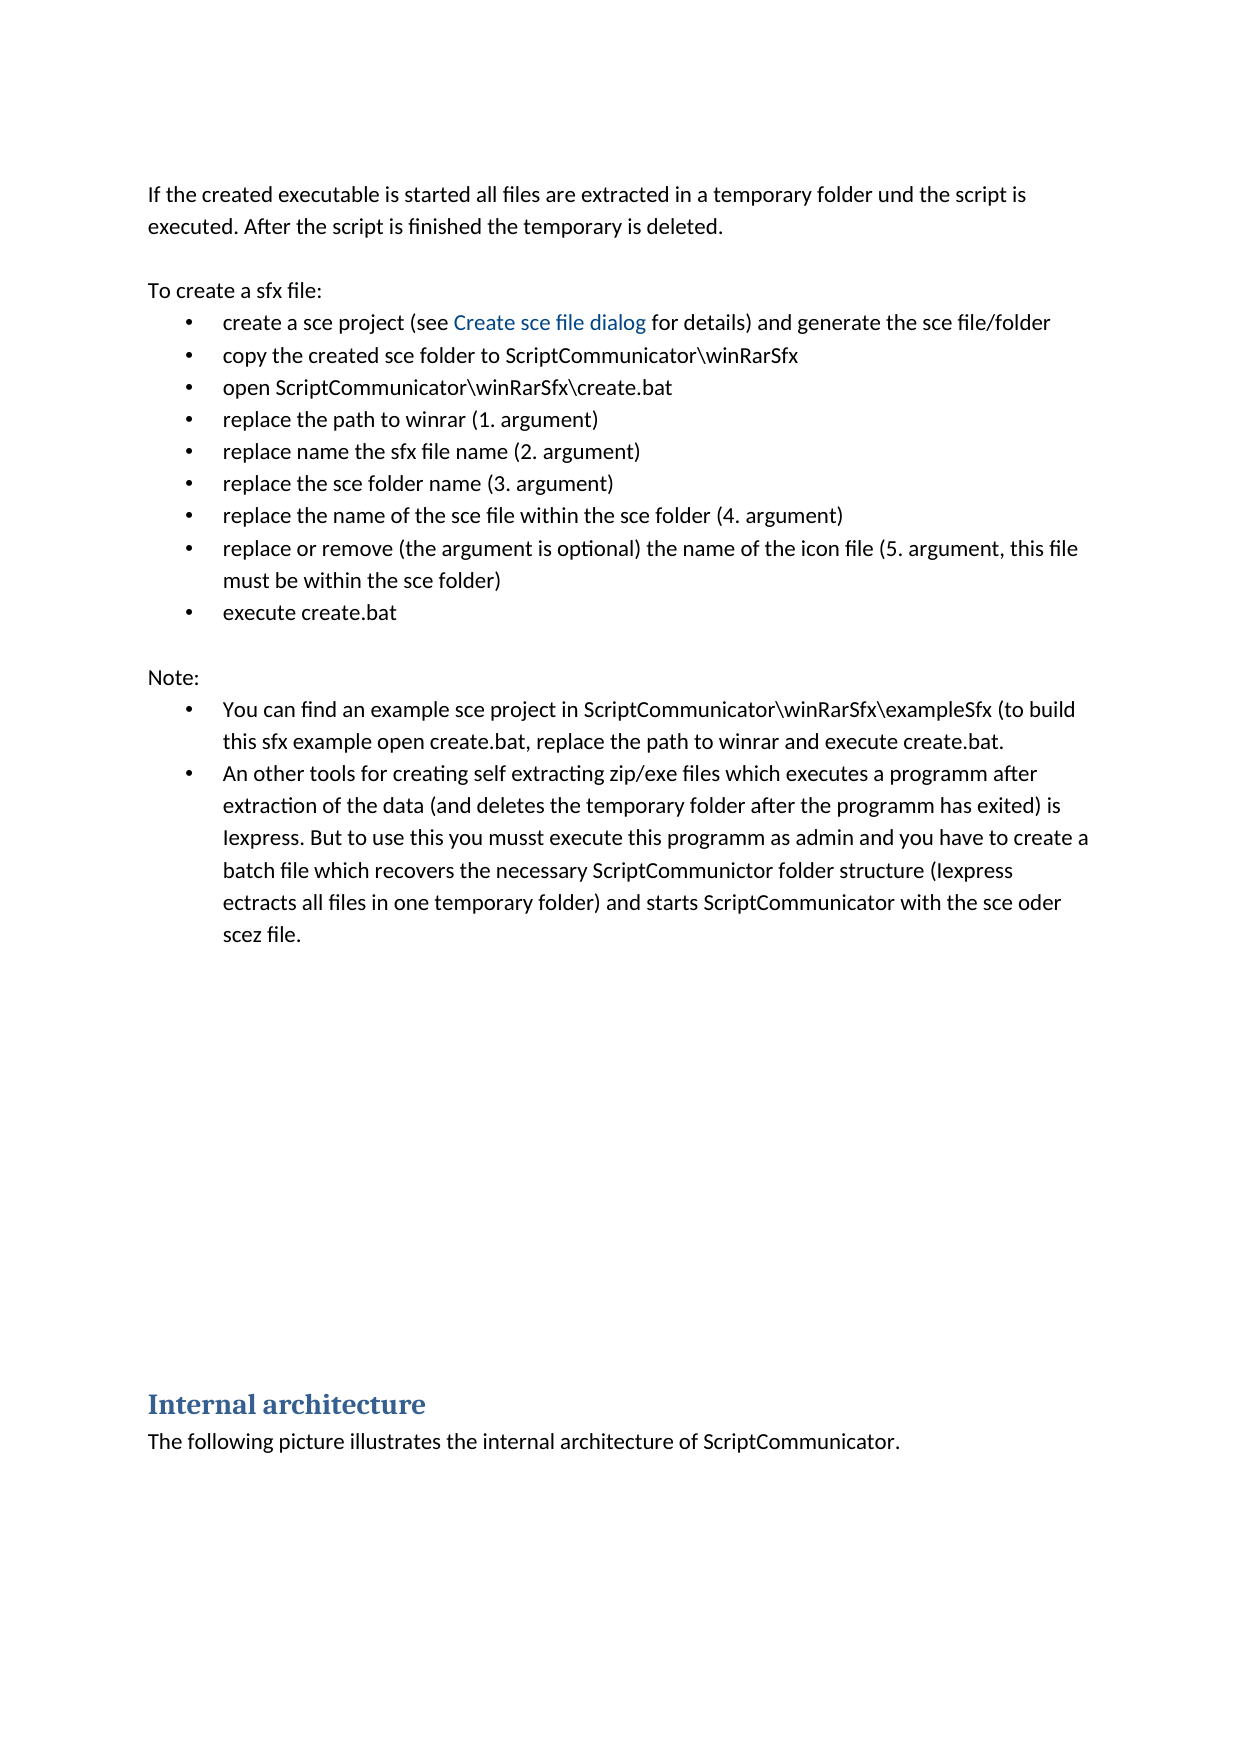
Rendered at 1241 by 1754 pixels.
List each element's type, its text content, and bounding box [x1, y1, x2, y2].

list An other tools for creating self extracting zip/exe files which executes a programm after extraction of the data (and deletes the temporary folder after the programm has exited) is Iexpress. But to use this you musst execute this programm as admin and you have to create a batch file which recovers the necessary ScriptCommunictor folder structure (Iexpress ectracts all files in one temporary folder) and starts ScriptCommunicator with the sce oder scez file. [185, 759, 1093, 948]
list replace the path to winrar (1. argument) [185, 405, 1093, 433]
list create a sce project (see Create sce file dialog for details) and generate the sce file/folder [185, 308, 1093, 337]
list open ScriptCommunicator\winRarSfx\create.bat [185, 373, 1093, 401]
text Note: [148, 663, 1093, 691]
list You can find an example sce project in ScriptCommunicator\winRarSfx\exampleSfx (to build this sfx example open create.bat, replace the path to winrar and execute create.bat. [185, 695, 1093, 755]
list replace the sce folder name (3. argument) [185, 469, 1093, 497]
subtitle Internal architecture [148, 1388, 1093, 1422]
list copy the created sce folder to ScriptCommunicator\winRarSfx [185, 341, 1093, 369]
list execute create.bat [185, 598, 1093, 626]
list replace the name of the sce file within the sce folder (4. argument) [185, 502, 1093, 530]
text To create a sfx file: [148, 276, 1093, 304]
list replace name the sfx file name (2. argument) [185, 437, 1093, 465]
text The following picture illustrates the internal architecture of ScriptCommunicator. [148, 1427, 1093, 1455]
list replace or remove (the argument is optional) the name of the icon file (5. argument, this file must be within the sce folder) [185, 534, 1093, 594]
text If the created executable is started all files are extracted in a temporary folder und the script is executed. After the script is finished the temporary is deleted. [148, 180, 1093, 240]
